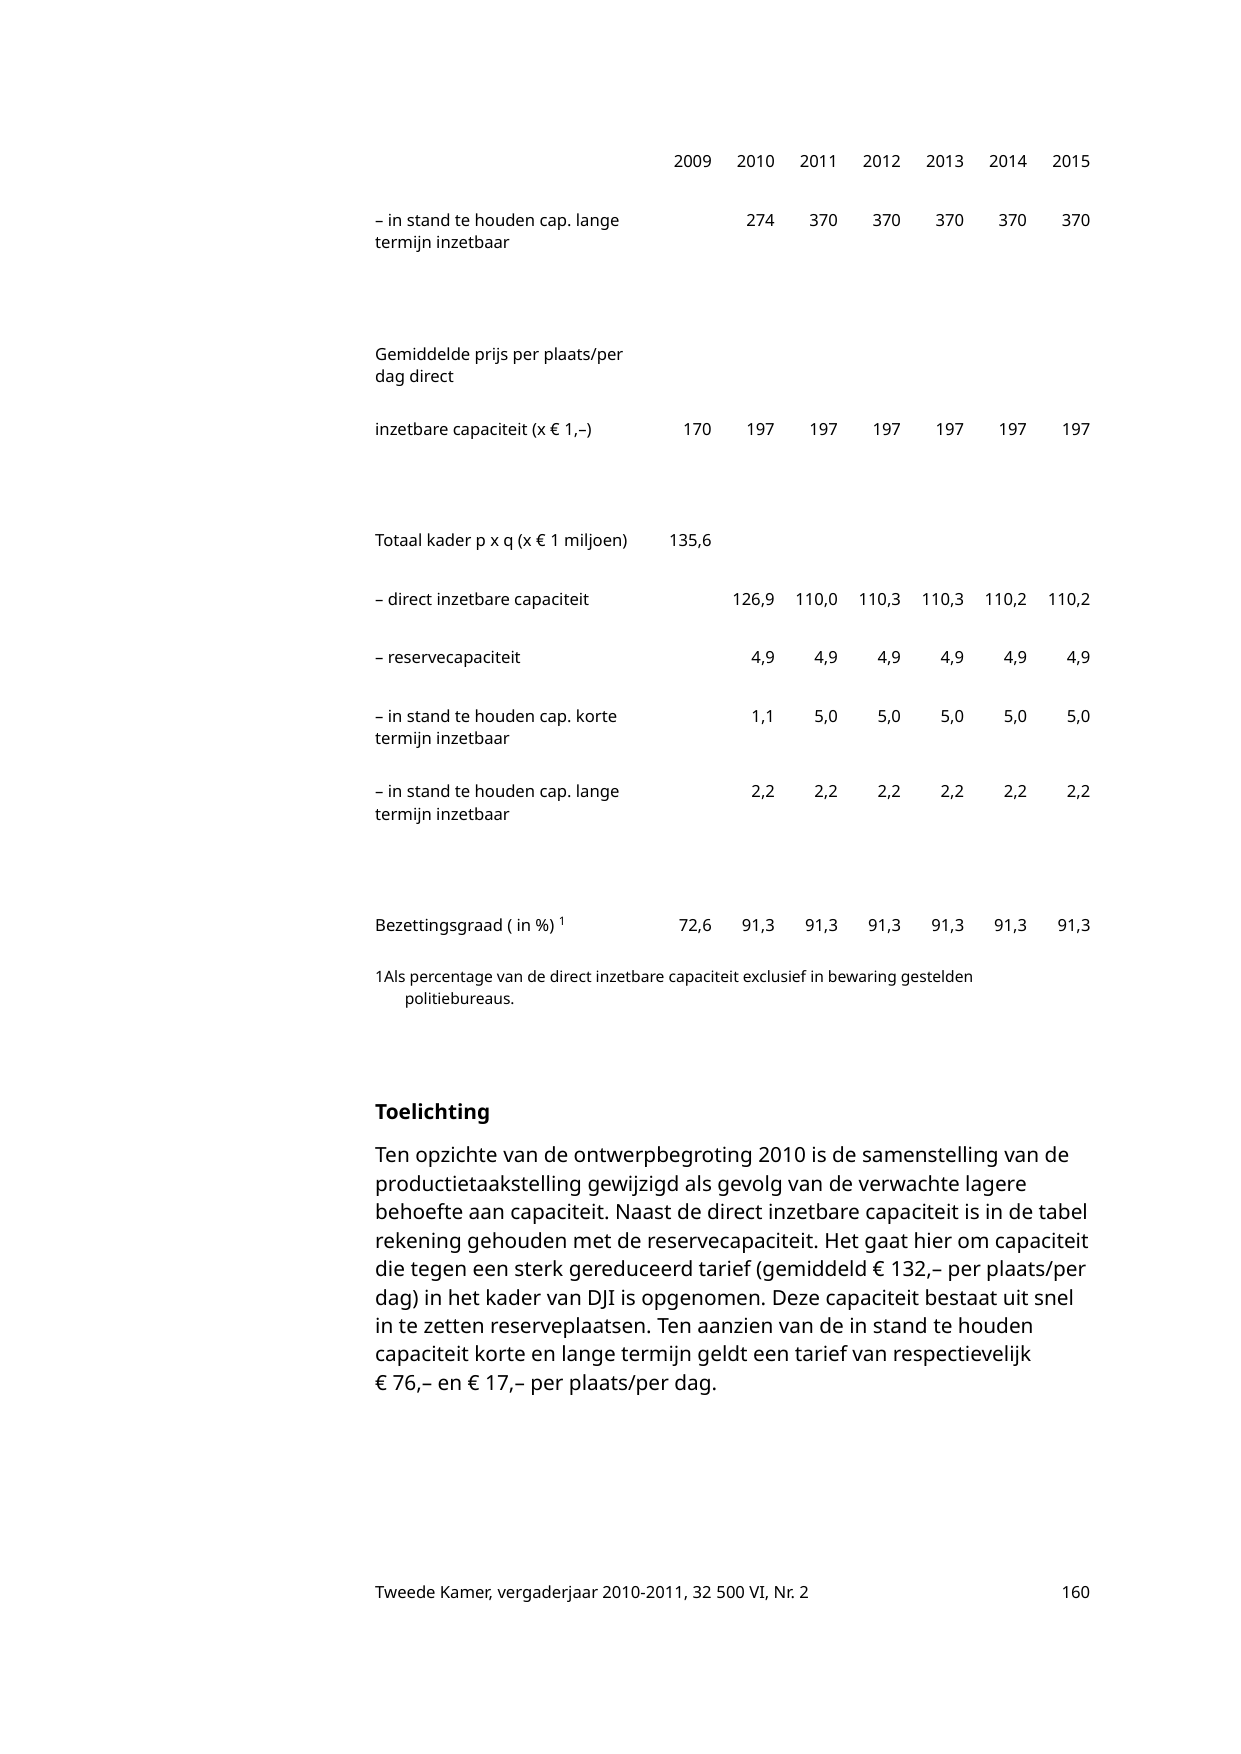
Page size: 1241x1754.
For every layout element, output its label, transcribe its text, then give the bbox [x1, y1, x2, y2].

table_cell 274 [711, 209, 774, 284]
table_cell inzetbare capaciteit (x € 1,–) [375, 418, 648, 470]
table_cell 5,0 [964, 704, 1027, 779]
table_header 2009 [648, 150, 711, 208]
table_cell 110,3 [838, 587, 901, 646]
table_cell 4,9 [838, 646, 901, 704]
table_cell 91,3 [838, 914, 901, 966]
table_cell 110,0 [775, 587, 838, 646]
text Toelichting [375, 1097, 1090, 1126]
table_header [375, 150, 648, 208]
table_cell 72,6 [648, 914, 711, 966]
table_cell [901, 470, 964, 529]
table_header 2013 [901, 150, 964, 208]
table_cell 370 [1027, 209, 1090, 284]
table_cell 2,2 [838, 780, 901, 855]
table_cell Gemiddelde prijs per plaats/per dag direct [375, 342, 648, 418]
table_cell 135,6 [648, 529, 711, 587]
table_cell [648, 780, 711, 855]
table_header 2015 [1027, 150, 1090, 208]
table_cell [838, 529, 901, 587]
table_cell 110,2 [964, 587, 1027, 646]
table_cell 4,9 [964, 646, 1027, 704]
table_cell [964, 855, 1027, 913]
table_cell [901, 342, 964, 418]
table_cell [648, 855, 711, 913]
table_cell [901, 284, 964, 342]
table_cell – in stand te houden cap. lange termijn inzetbaar [375, 209, 648, 284]
table_cell 2,2 [964, 780, 1027, 855]
table_cell [648, 284, 711, 342]
table_cell [775, 470, 838, 529]
table_cell Totaal kader p x q (x € 1 miljoen) [375, 529, 648, 587]
table_cell 197 [1027, 418, 1090, 470]
table_cell [711, 284, 774, 342]
table_cell [964, 342, 1027, 418]
table_cell 1Als percentage van de direct inzetbare capaciteit exclusief in bewaring gestelden politiebureaus. [375, 966, 1027, 1039]
table_cell – in stand te houden cap. korte termijn inzetbaar [375, 704, 648, 779]
table_cell [775, 284, 838, 342]
table_cell 4,9 [901, 646, 964, 704]
table_cell [648, 646, 711, 704]
table_cell 5,0 [901, 704, 964, 779]
table_cell [838, 855, 901, 913]
table_cell 197 [901, 418, 964, 470]
table_cell 4,9 [711, 646, 774, 704]
table_cell [1027, 342, 1090, 418]
table_cell 2,2 [901, 780, 964, 855]
table_cell [1027, 529, 1090, 587]
table_cell [1027, 284, 1090, 342]
table_cell – direct inzetbare capaciteit [375, 587, 648, 646]
table_header 2010 [711, 150, 774, 208]
table_cell [711, 342, 774, 418]
table_cell [711, 529, 774, 587]
table_cell [964, 284, 1027, 342]
table_cell – in stand te houden cap. lange termijn inzetbaar [375, 780, 648, 855]
table_cell 91,3 [775, 914, 838, 966]
table_cell [775, 855, 838, 913]
table_cell [648, 470, 711, 529]
table_cell [648, 587, 711, 646]
table_cell Bezettingsgraad ( in %) 1 [375, 914, 648, 966]
table_cell 5,0 [838, 704, 901, 779]
table_cell [775, 342, 838, 418]
table_cell [964, 529, 1027, 587]
table_cell 370 [964, 209, 1027, 284]
table_cell 197 [964, 418, 1027, 470]
table_cell 110,2 [1027, 587, 1090, 646]
table_cell – reservecapaciteit [375, 646, 648, 704]
table_cell 197 [711, 418, 774, 470]
table_cell 2,2 [1027, 780, 1090, 855]
table_cell 2,2 [775, 780, 838, 855]
table_cell [901, 529, 964, 587]
table_cell 126,9 [711, 587, 774, 646]
table_cell 5,0 [1027, 704, 1090, 779]
table_cell 5,0 [775, 704, 838, 779]
table_cell 1,1 [711, 704, 774, 779]
table_cell [1027, 855, 1090, 913]
table_cell [1027, 470, 1090, 529]
table_cell [648, 704, 711, 779]
table_cell 197 [775, 418, 838, 470]
table_cell 91,3 [711, 914, 774, 966]
table_header 2011 [775, 150, 838, 208]
table_cell 2,2 [711, 780, 774, 855]
table_cell 91,3 [964, 914, 1027, 966]
table_cell [775, 529, 838, 587]
table_cell [964, 470, 1027, 529]
table_cell [648, 209, 711, 284]
table_cell 110,3 [901, 587, 964, 646]
table_cell 370 [775, 209, 838, 284]
table_cell 197 [838, 418, 901, 470]
text Ten opzichte van de ontwerpbegroting 2010 is de samenstelling van de productietaakstelling gewijzigd als gevolg van de verwachte lagere behoefte aan capaciteit. Naast de direct inzetbare capaciteit is in de tabel rekening gehouden met de reservecapaciteit. Het gaat hier om capaciteit die tegen een sterk gereduceerd tarief (gemiddeld € 132,– per plaats/per dag) in het kader van DJI is opgenomen. Deze capaciteit bestaat uit snel in te zetten reserveplaatsen. Ten aanzien van de in stand te houden capaciteit korte en lange termijn geldt een tarief van respectievelijk € 76,– en € 17,– per plaats/per dag. [375, 1141, 1090, 1396]
table_cell [901, 855, 964, 913]
table_cell 91,3 [901, 914, 964, 966]
table_cell 4,9 [1027, 646, 1090, 704]
table_cell 91,3 [1027, 914, 1090, 966]
table_cell 170 [648, 418, 711, 470]
table_cell [375, 855, 648, 913]
table_cell [838, 284, 901, 342]
table_cell [838, 470, 901, 529]
table_header 2014 [964, 150, 1027, 208]
table_cell [648, 342, 711, 418]
table_cell [375, 284, 648, 342]
table_header 2012 [838, 150, 901, 208]
table_cell [711, 855, 774, 913]
table_cell [375, 470, 648, 529]
table_cell [711, 470, 774, 529]
table_cell 370 [838, 209, 901, 284]
table_cell [838, 342, 901, 418]
table_cell 4,9 [775, 646, 838, 704]
table_cell 370 [901, 209, 964, 284]
